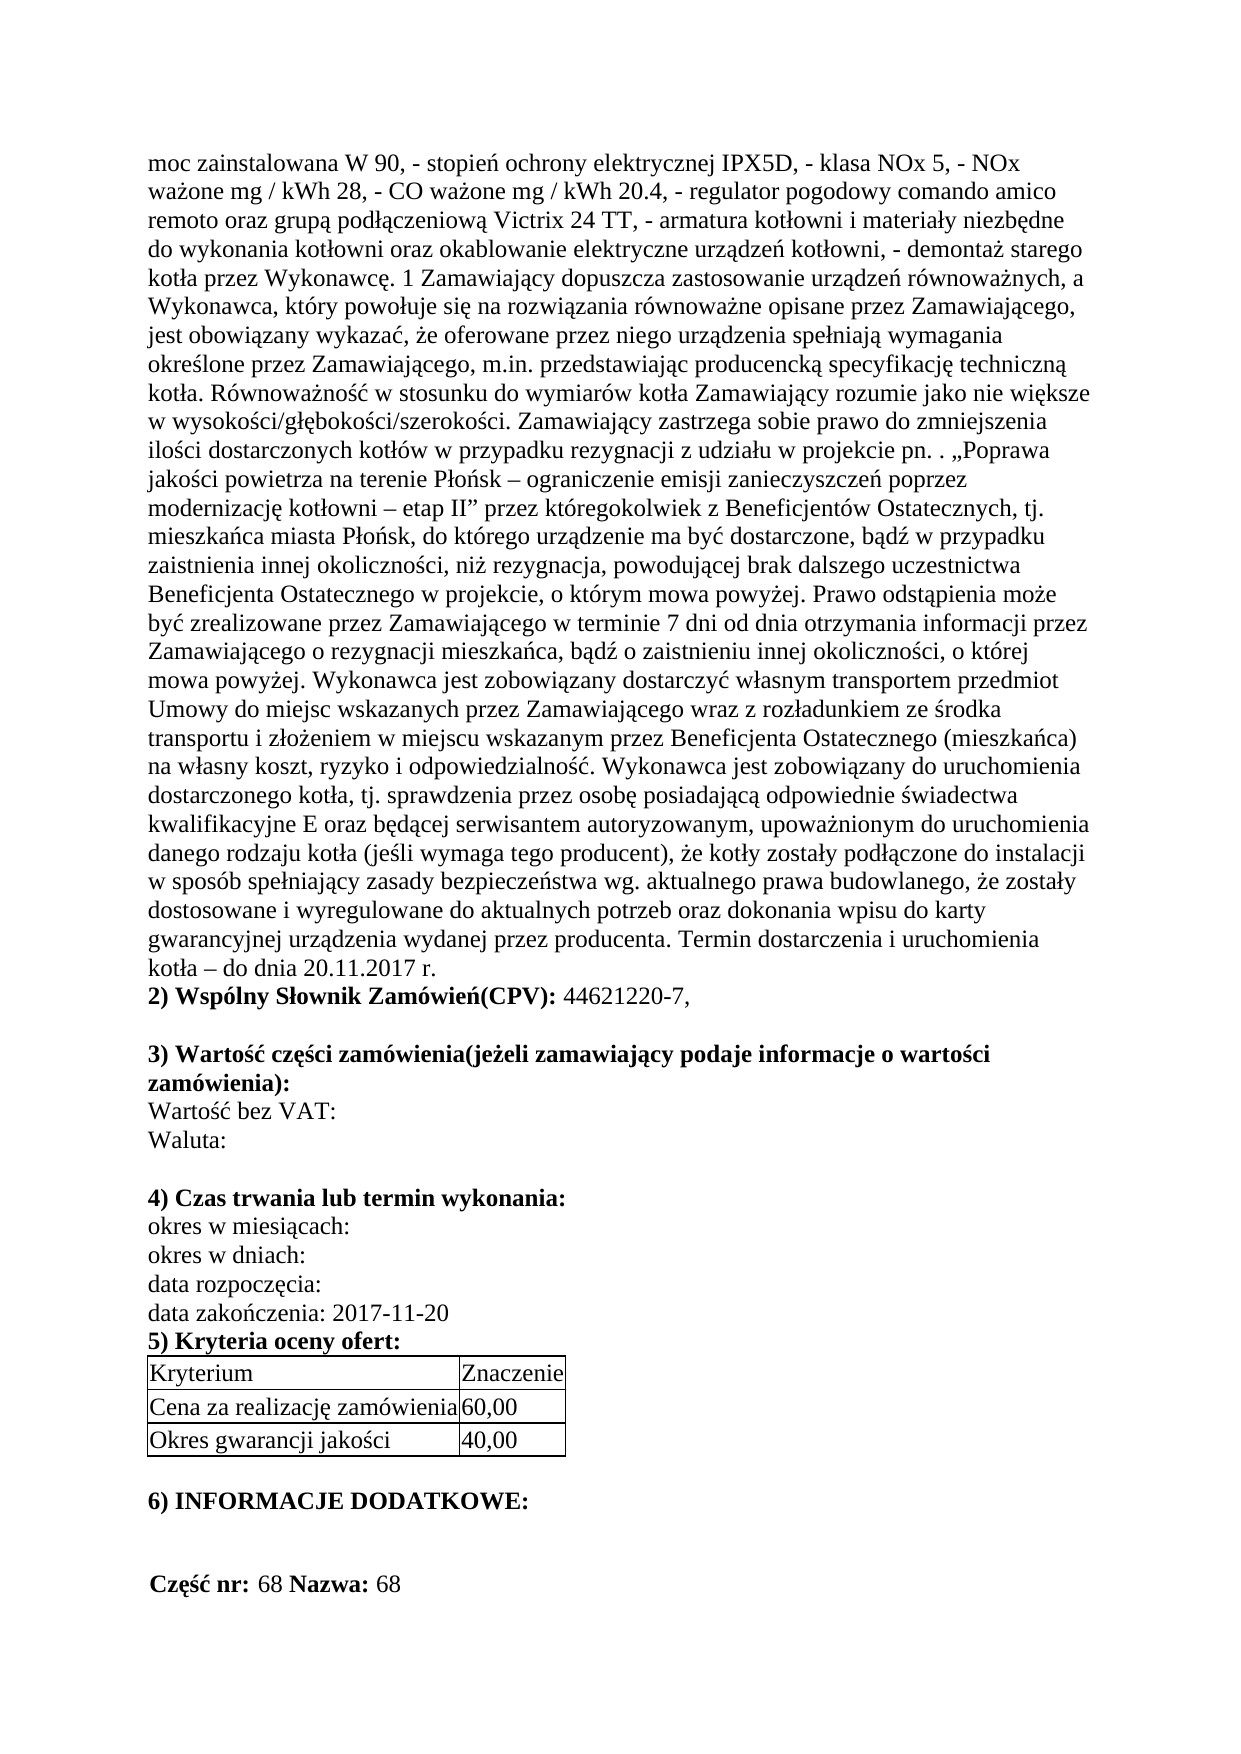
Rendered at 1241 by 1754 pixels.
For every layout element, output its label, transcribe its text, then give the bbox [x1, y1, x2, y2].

table_header Kryterium [148, 1357, 459, 1388]
text 6) INFORMACJE DODATKOWE: [148, 1457, 1093, 1542]
text - moc zainstalowana W 90, - stopień ochrony elektrycznej IPX5D, - klasa NOx 5, - NOx ważone mg / kWh 28, - CO ważone mg / kWh 20.4, - regulator pogodowy comando amico remoto oraz grupą podłączeniową Victrix 24 TT, - armatura kotłowni i materiały niezbędne do wykonania kotłowni oraz okablowanie elektryczne urządzeń kotłowni, - demontaż starego kotła przez Wykonawcę. 1 Zamawiający dopuszcza zastosowanie urządzeń równoważnych, a Wykonawca, który powołuje się na rozwiązania równoważne opisane przez Zamawiającego, jest obowiązany wykazać, że oferowane przez niego urządzenia spełniają wymagania określone przez Zamawiającego, m.in. przedstawiając producencką specyfikację techniczną kotła. Równoważność w stosunku do wymiarów kotła Zamawiający rozumie jako nie większe w wysokości/głębokości/szerokości. Zamawiający zastrzega sobie prawo do zmniejszenia ilości dostarczonych kotłów w przypadku rezygnacji z udziału w projekcie pn. . „Poprawa jakości powietrza na terenie Płońsk – ograniczenie emisji zanieczyszczeń poprzez modernizację kotłowni – etap II” przez któregokolwiek z Beneficjentów Ostatecznych, tj. mieszkańca miasta Płońsk, do którego urządzenie ma być dostarczone, bądź w przypadku zaistnienia innej okoliczności, niż rezygnacja, powodującej brak dalszego uczestnictwa Beneficjenta Ostatecznego w projekcie, o którym mowa powyżej. Prawo odstąpienia może być zrealizowane przez Zamawiającego w terminie 7 dni od dnia otrzymania informacji przez Zamawiającego o rezygnacji mieszkańca, bądź o zaistnieniu innej okoliczności, o której mowa powyżej. Wykonawca jest zobowiązany dostarczyć własnym transportem przedmiot Umowy do miejsc wskazanych przez Zamawiającego wraz z rozładunkiem ze środka transportu i złożeniem w miejscu wskazanym przez Beneficjenta Ostatecznego (mieszkańca) na własny koszt, ryzyko i odpowiedzialność. Wykonawca jest zobowiązany do uruchomienia dostarczonego kotła, tj. sprawdzenia przez osobę posiadającą odpowiednie świadectwa kwalifikacyjne E oraz będącej serwisantem autoryzowanym, upoważnionym do uruchomienia danego rodzaju kotła (jeśli wymaga tego producent), że kotły zostały podłączone do instalacji w sposób spełniający zasady bezpieczeństwa wg. aktualnego prawa budowlanego, że zostały dostosowane i wyregulowane do aktualnych potrzeb oraz dokonania wpisu do karty gwarancyjnej urządzenia wydanej przez producenta. Termin dostarczenia i uruchomienia kotła – do dnia 20.11.2017 r. 2) Wspólny Słownik Zamówień(CPV): 44621220-7, 3) Wartość części zamówienia(jeżeli zamawiający podaje informacje o wartości zamówienia): Wartość bez VAT: Waluta: 4) Czas trwania lub termin wykonania: okres w miesiącach: okres w dniach: data rozpoczęcia: data zakończenia: 2017-11-20 5) Kryteria oceny ofert: [148, 148, 1093, 1355]
table_cell 40,00 [460, 1424, 565, 1455]
table_header Część nr: [148, 1568, 256, 1599]
table_cell Okres gwarancji jakości [148, 1424, 459, 1455]
table_header Nazwa: [288, 1568, 374, 1599]
table_header Znaczenie [460, 1357, 565, 1388]
table_header 68 [256, 1568, 287, 1599]
table_header 68 [374, 1568, 407, 1599]
table_cell 60,00 [460, 1390, 565, 1422]
table_cell Cena za realizację zamówienia [148, 1390, 459, 1422]
